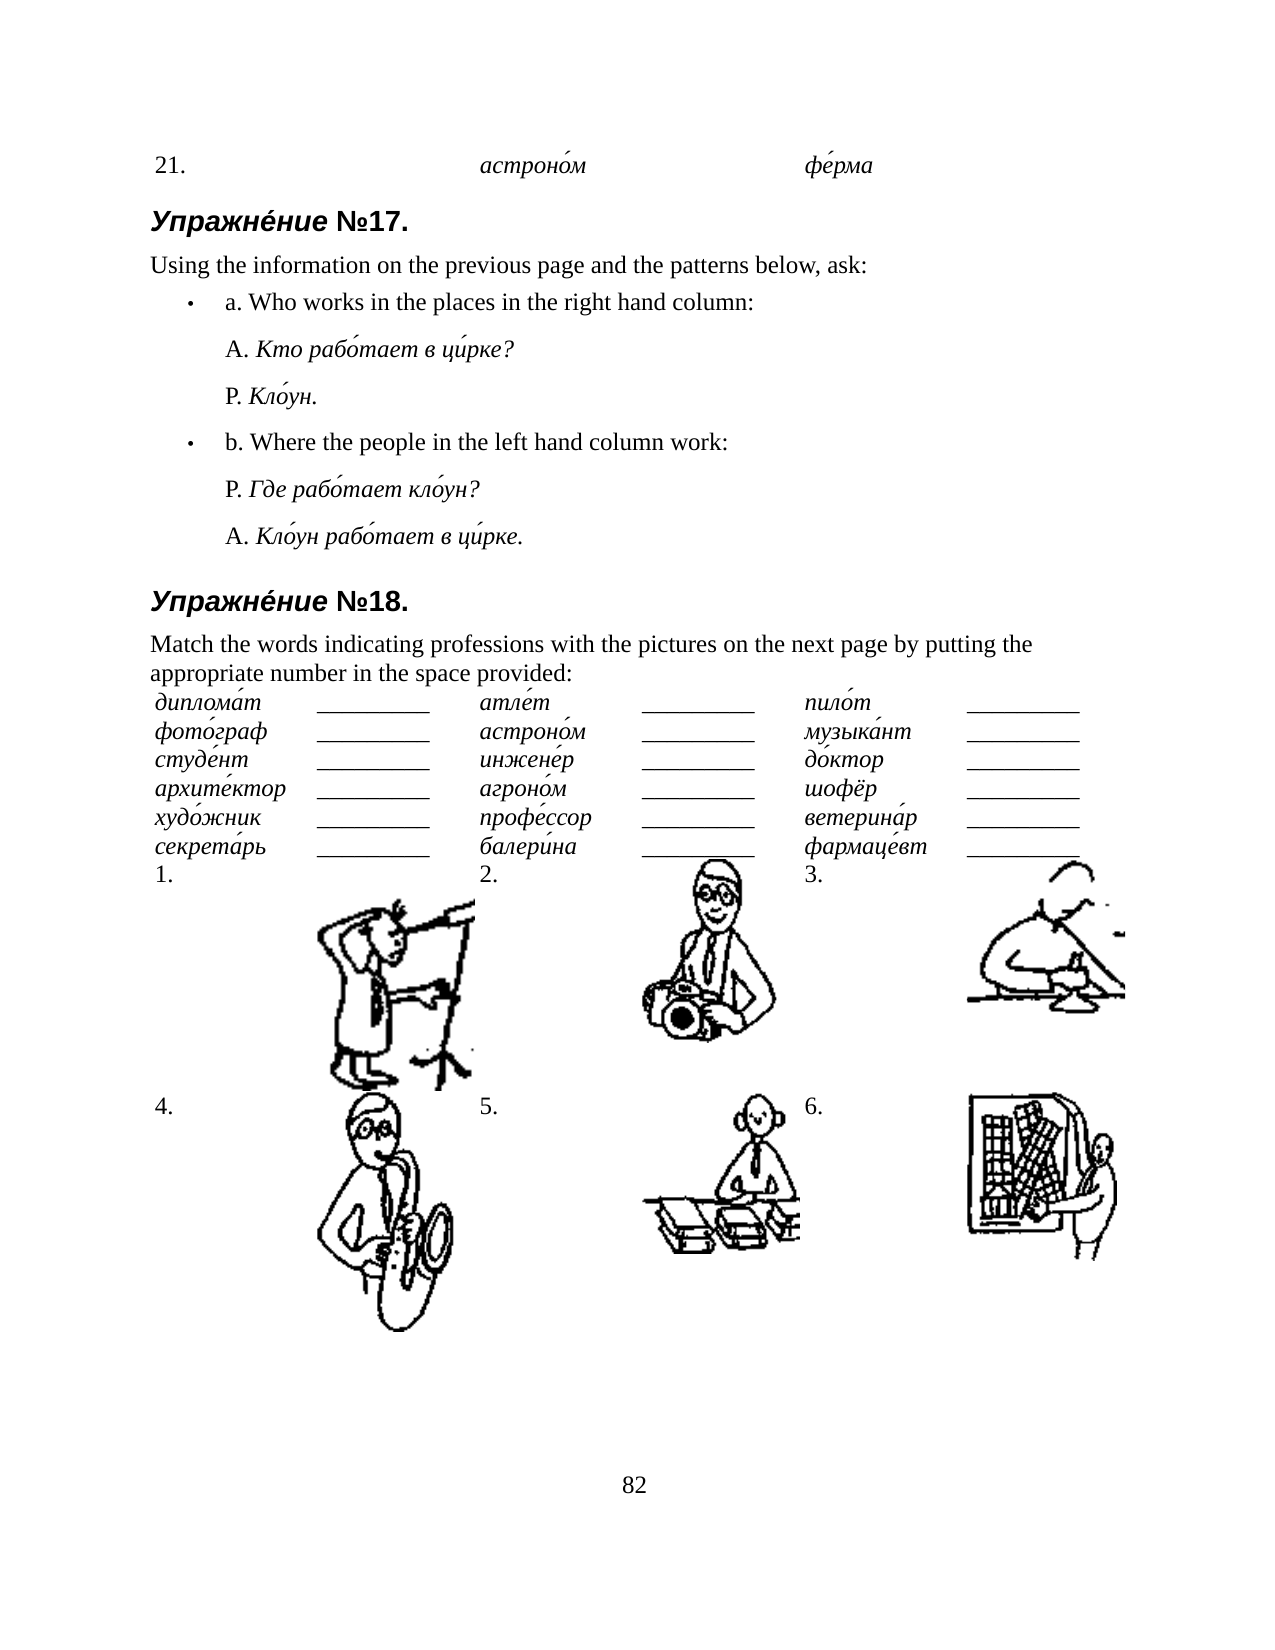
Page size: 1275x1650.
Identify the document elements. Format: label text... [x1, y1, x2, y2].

list b. Where the people in the left hand column work: [187, 427, 1125, 456]
table_cell _________ [313, 802, 475, 831]
table_cell ветерина́р [800, 802, 962, 831]
table_cell шофёр [800, 773, 962, 802]
table_cell _________ [638, 831, 800, 859]
table_cell _________ [313, 716, 475, 744]
table_cell фе́рма [800, 150, 1125, 179]
table_cell _________ [638, 745, 800, 773]
picture [641, 1091, 800, 1254]
table_cell архите́ктор [150, 773, 312, 802]
table_cell профе́ссор [475, 802, 637, 831]
picture [966, 859, 1125, 1021]
table_cell астроно́м [475, 150, 800, 179]
table_cell балери́на [475, 831, 637, 859]
table_cell музыка́нт [800, 716, 962, 744]
table_cell худо́жник [150, 802, 312, 831]
table_header 2. [475, 860, 637, 1091]
table_cell агроно́м [475, 773, 637, 802]
table_header атле́т [475, 687, 637, 716]
table_cell до́ктор [800, 745, 962, 773]
picture [966, 1091, 1117, 1261]
table_cell фото́граф [150, 716, 312, 744]
subtitle Упражне́ние №17. [150, 204, 1125, 237]
subtitle Упражне́ние №18. [150, 583, 1125, 617]
table_cell _________ [963, 745, 1125, 773]
table_header [963, 860, 1125, 1091]
table_cell _________ [313, 745, 475, 773]
table_header 1. [150, 860, 312, 1091]
table_cell _________ [963, 773, 1125, 802]
table_cell _________ [638, 802, 800, 831]
table_cell _________ [963, 802, 1125, 831]
table_cell _________ [313, 831, 475, 859]
list Р. Кло́ун. [187, 381, 1125, 409]
table_header пило́т [800, 687, 962, 716]
table_cell секрета́рь [150, 831, 312, 859]
table_cell 6. [800, 1091, 962, 1332]
table_header _________ [313, 687, 475, 716]
picture [641, 859, 777, 1043]
table_header 3. [800, 860, 962, 1091]
table_cell 4. [150, 1091, 312, 1332]
table_cell инжене́р [475, 745, 637, 773]
list А. Кло́ун рабо́тает в ци́рке. [187, 521, 1125, 549]
table_cell [963, 1091, 1125, 1332]
text Using the information on the previous page and the patterns below, ask: [150, 250, 1125, 278]
table_header _________ [963, 687, 1125, 716]
list P. Где рабо́тает кло́ун? [187, 474, 1125, 503]
table_cell астроно́м [475, 716, 637, 744]
table_cell 5. [475, 1091, 637, 1332]
table_cell _________ [638, 716, 800, 744]
table_cell фармаце́вт [800, 831, 962, 859]
table_cell студе́нт [150, 745, 312, 773]
table_header _________ [638, 687, 800, 716]
picture [316, 859, 475, 1332]
table_cell _________ [963, 831, 1125, 859]
list a. Who works in the places in the right hand column: [187, 287, 1125, 316]
table_cell _________ [638, 773, 800, 802]
table_cell _________ [313, 773, 475, 802]
table_header [638, 860, 800, 1091]
table_cell [638, 1091, 800, 1332]
table_cell 21. [150, 150, 475, 179]
text Match the words indicating professions with the pictures on the next page by putting the appropriate number in the space provided: [150, 629, 1125, 687]
table_cell _________ [963, 716, 1125, 744]
table_header диплома́т [150, 687, 312, 716]
list А. Кто рабо́тает в ци́рке? [187, 334, 1125, 363]
table_cell [455, 1092, 475, 1332]
